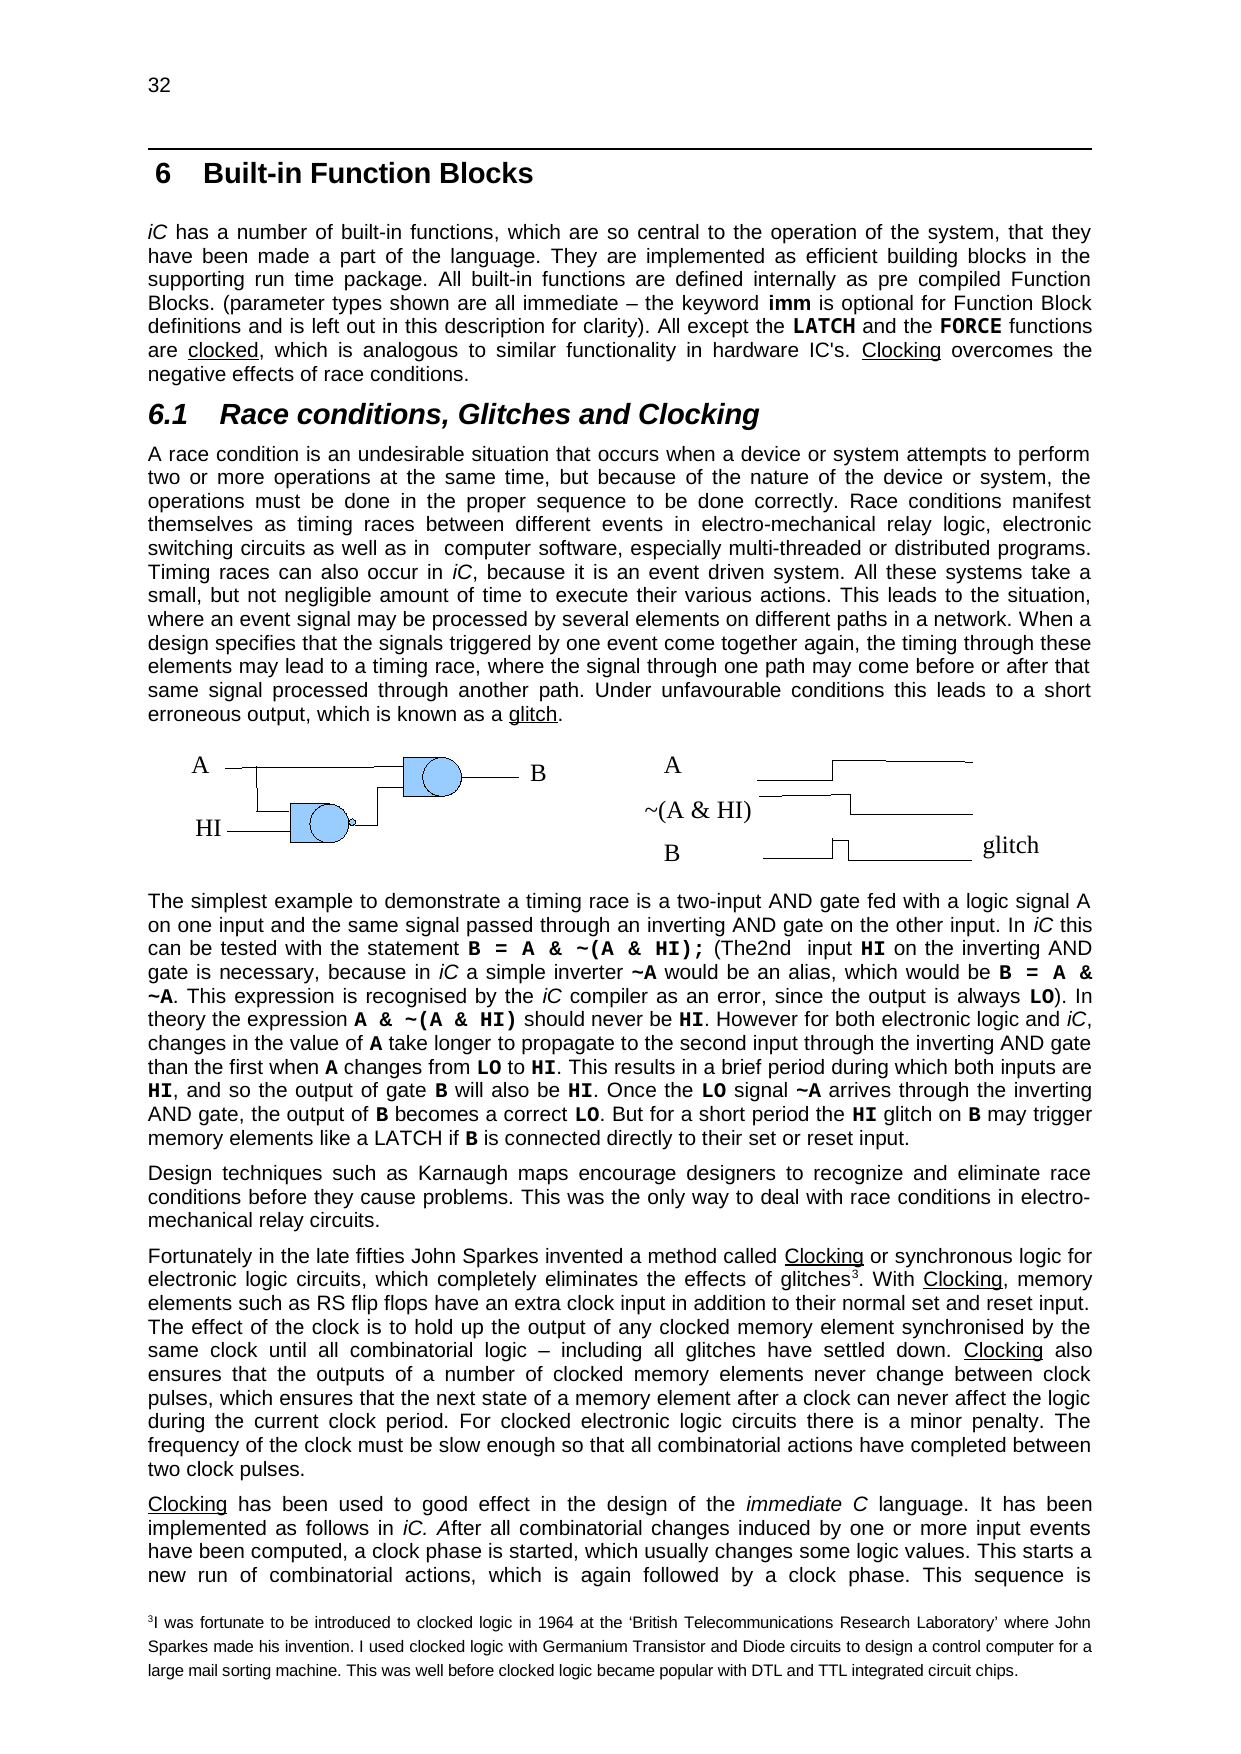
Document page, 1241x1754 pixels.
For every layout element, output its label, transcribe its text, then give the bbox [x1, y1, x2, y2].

text Fortunately in the late fifties John Sparkes invented a method called Clocking or synchronous logic for electronic logic circuits, which completely eliminates the effects of glitches. With Clocking, memory elements such as RS flip flops have an extra clock input in addition to their normal set and reset input. The effect of the clock is to hold up the output of any clocked memory element synchronised by the same clock until all combinatorial logic – including all glitches have settled down. Clocking also ensures that the outputs of a number of clocked memory elements never change between clock pulses, which ensures that the next state of a memory element after a clock can never affect the logic during the current clock period. For clocked electronic logic circuits there is a minor penalty. The frequency of the clock must be slow enough so that all combinatorial actions have completed between two clock pulses. [148, 1244, 1092, 1481]
subtitle Race conditions, Glitches and Clocking [148, 398, 1092, 430]
subtitle Built-in Function Blocks [148, 150, 1092, 197]
text A race condition is an undesirable situation that occurs when a device or system attempts to perform two or more operations at the same time, but because of the nature of the device or system, the operations must be done in the proper sequence to be done correctly. Race conditions manifest themselves as timing races between different events in electro-mechanical relay logic, electronic switching circuits as well as in computer software, especially multi-threaded or distributed programs. Timing races can also occur in iC, because it is an event driven system. All these systems take a small, but not negligible amount of time to execute their various actions. This leads to the situation, where an event signal may be processed by several elements on different paths in a network. When a design specifies that the signals triggered by one event come together again, the timing through these elements may lead to a timing race, where the signal through one path may come before or after that same signal processed through another path. Under unfavourable conditions this leads to a short erroneous output, which is known as a glitch. [148, 442, 1092, 726]
text iC has a number of built-in functions, which are so central to the operation of the system, that they have been made a part of the language. They are implemented as efficient building blocks in the supporting run time package. All built-in functions are defined internally as pre compiled Function Blocks. (parameter types shown are all immediate – the keyword imm is optional for Function Block definitions and is left out in this description for clarity). All except the LATCH and the FORCE functions are clocked, which is analogous to similar functionality in hardware IC's. Clocking overcomes the negative effects of race conditions. [148, 221, 1092, 386]
text The simplest example to demonstrate a timing race is a two-input AND gate fed with a logic signal A on one input and the same signal passed through an inverting AND gate on the other input. In iC this can be tested with the statement B = A & ~(A & HI); (The2nd input HI on the inverting AND gate is necessary, because in iC a simple inverter ~A would be an alias, which would be B = A & ~A. This expression is recognised by the iC compiler as an error, since the output is always LO). In theory the expression A & ~(A & HI) should never be HI. However for both electronic logic and iC, changes in the value of A take longer to propagate to the second input through the inverting AND gate than the first when A changes from LO to HI. This results in a brief period during which both inputs are HI, and so the output of gate B will also be HI. Once the LO signal ~A arrives through the inverting AND gate, the output of B becomes a correct LO. But for a short period the HI glitch on B may trigger memory elements like a LATCH if B is connected directly to their set or reset input. [147, 738, 1092, 1150]
text Design techniques such as Karnaugh maps encourage designers to recognize and eliminate race conditions before they cause problems. This was the only way to deal with race conditions in electro-mechanical relay circuits. [148, 1162, 1092, 1232]
text Clocking has been used to good effect in the design of the immediate C language. It has been implemented as follows in iC. After all combinatorial changes induced by one or more input events have been computed, a clock phase is started, which usually changes some logic values. This starts a new run of combinatorial actions, which is again followed by a clock phase. This sequence is [148, 1492, 1092, 1587]
text I was fortunate to be introduced to clocked logic in 1964 at the ‘British Telecommunications Research Laboratory’ where John Sparkes made his invention. I used clocked logic with Germanium Transistor and Diode circuits to design a control computer for a large mail sorting machine. This was well before clocked logic became popular with DTL and TTL integrated circuit chips. [148, 1610, 1092, 1681]
